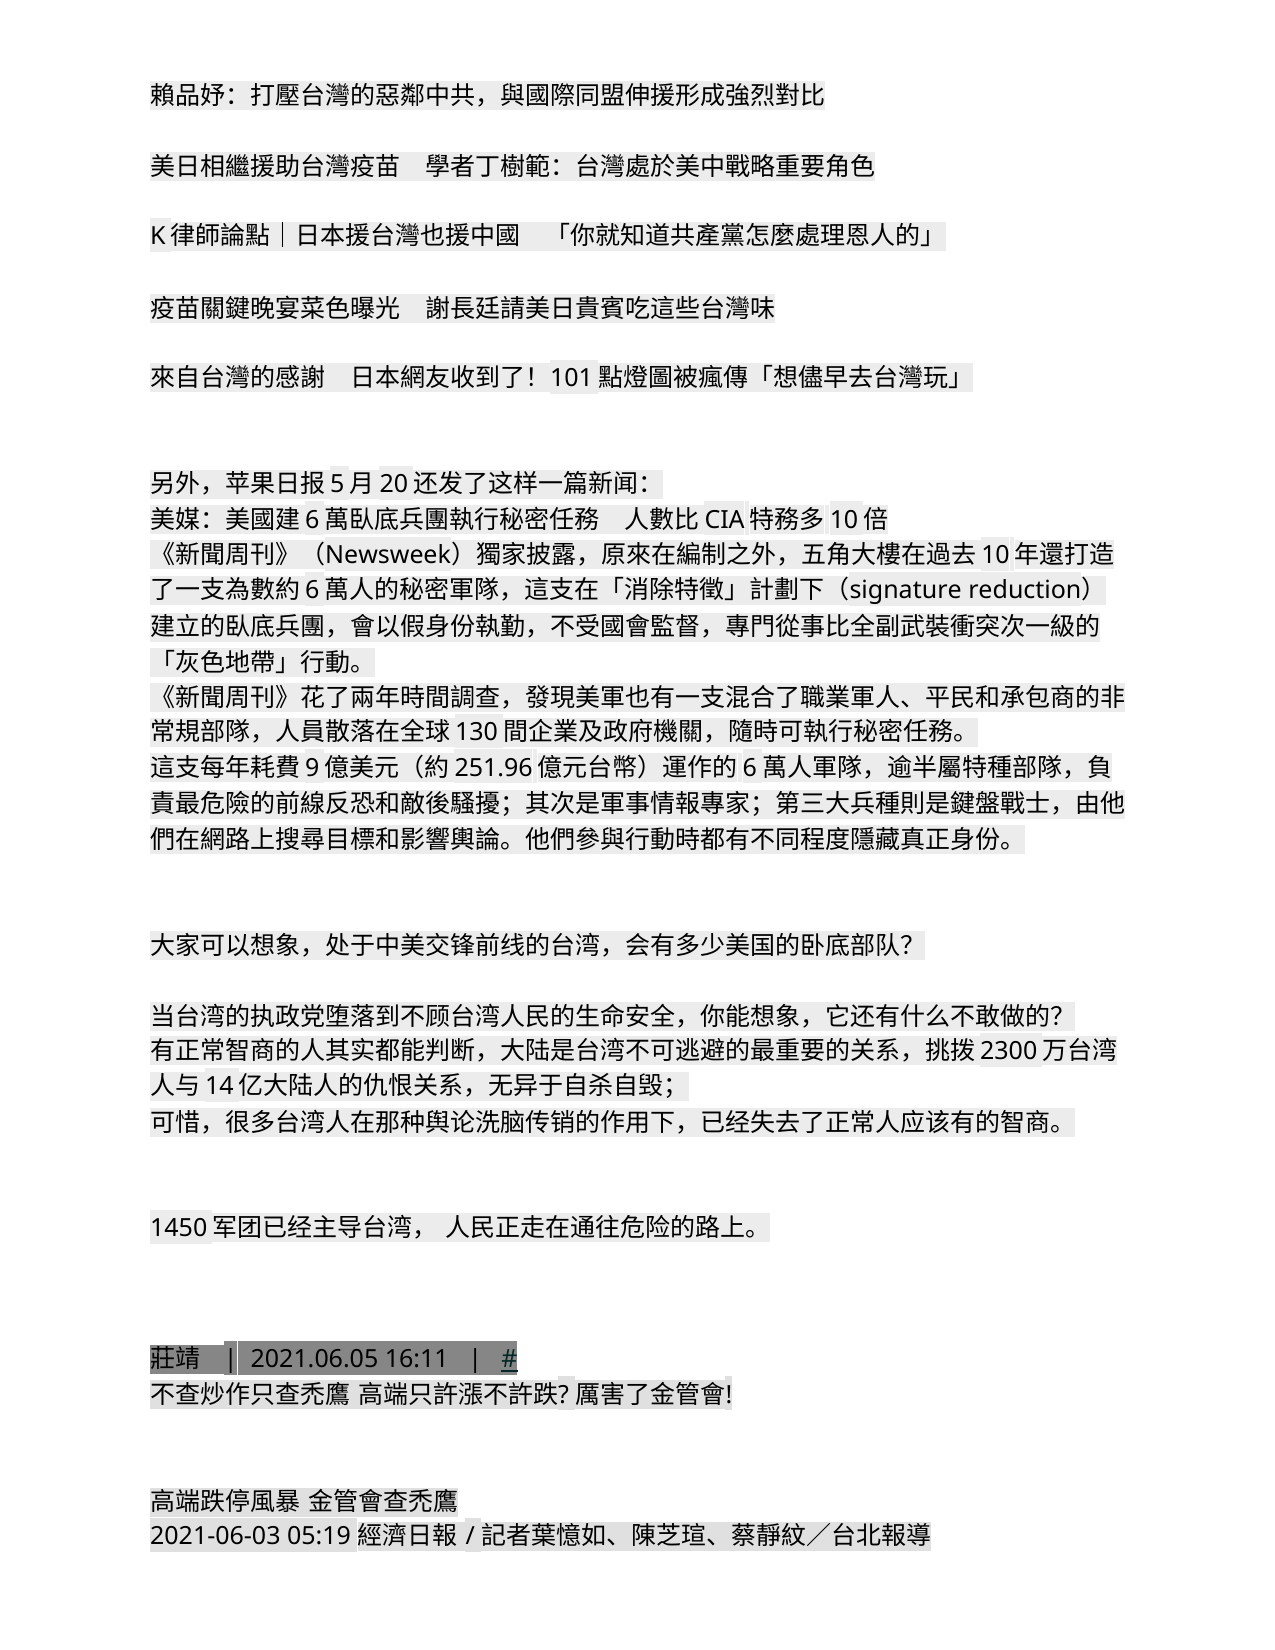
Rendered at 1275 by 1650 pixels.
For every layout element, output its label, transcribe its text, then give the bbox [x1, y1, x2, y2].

text 不查炒作只查禿鷹 高端只許漲不許跌? 厲害了金管會! 高端跌停風暴 金管會查禿鷹 2021-06-03 05:19 經濟日報 / 記者葉憶如、陳芝瑄、蔡靜紋／台北報導 [150, 1375, 1125, 1552]
text 莊靖 | 2021.06.05 16:11 | # [150, 1339, 1125, 1375]
text 賴品妤：打壓台灣的惡鄰中共，與國際同盟伸援形成強烈對比 美日相繼援助台灣疫苗 學者丁樹範：台灣處於美中戰略重要角色 K律師論點｜日本援台灣也援中國 「你就知道共產黨怎麼處理恩人的」 疫苗關鍵晚宴菜色曝光 謝長廷請美日貴賓吃這些台灣味 來自台灣的感謝 日本網友收到了！101點燈圖被瘋傳「想儘早去台灣玩」 另外，苹果日报5月20还发了这样一篇新闻： 美媒：美國建6萬臥底兵團執行秘密任務 人數比CIA特務多10倍 《新聞周刊》（Newsweek）獨家披露，原來在編制之外，五角大樓在過去10年還打造了一支為數約6萬人的秘密軍隊，這支在「消除特徵」計劃下（signature reduction）建立的臥底兵團，會以假身份執勤，不受國會監督，專門從事比全副武裝衝突次一級的「灰色地帶」行動。 《新聞周刊》花了兩年時間調查，發現美軍也有一支混合了職業軍人、平民和承包商的非常規部隊，人員散落在全球130間企業及政府機關，隨時可執行秘密任務。 這支每年耗費9億美元（約251.96億元台幣）運作的6萬人軍隊，逾半屬特種部隊，負責最危險的前線反恐和敵後騷擾；其次是軍事情報專家；第三大兵種則是鍵盤戰士，由他們在網路上搜尋目標和影響輿論。他們參與行動時都有不同程度隱藏真正身份。 大家可以想象，处于中美交锋前线的台湾，会有多少美国的卧底部队？ 当台湾的执政党堕落到不顾台湾人民的生命安全，你能想象，它还有什么不敢做的？ 有正常智商的人其实都能判断，大陆是台湾不可逃避的最重要的关系，挑拨2300万台湾人与14亿大陆人的仇恨关系，无异于自杀自毁； 可惜，很多台湾人在那种舆论洗脑传销的作用下，已经失去了正常人应该有的智商。 1450军团已经主导台湾， 人民正走在通往危险的路上。 [150, 75, 1125, 1314]
